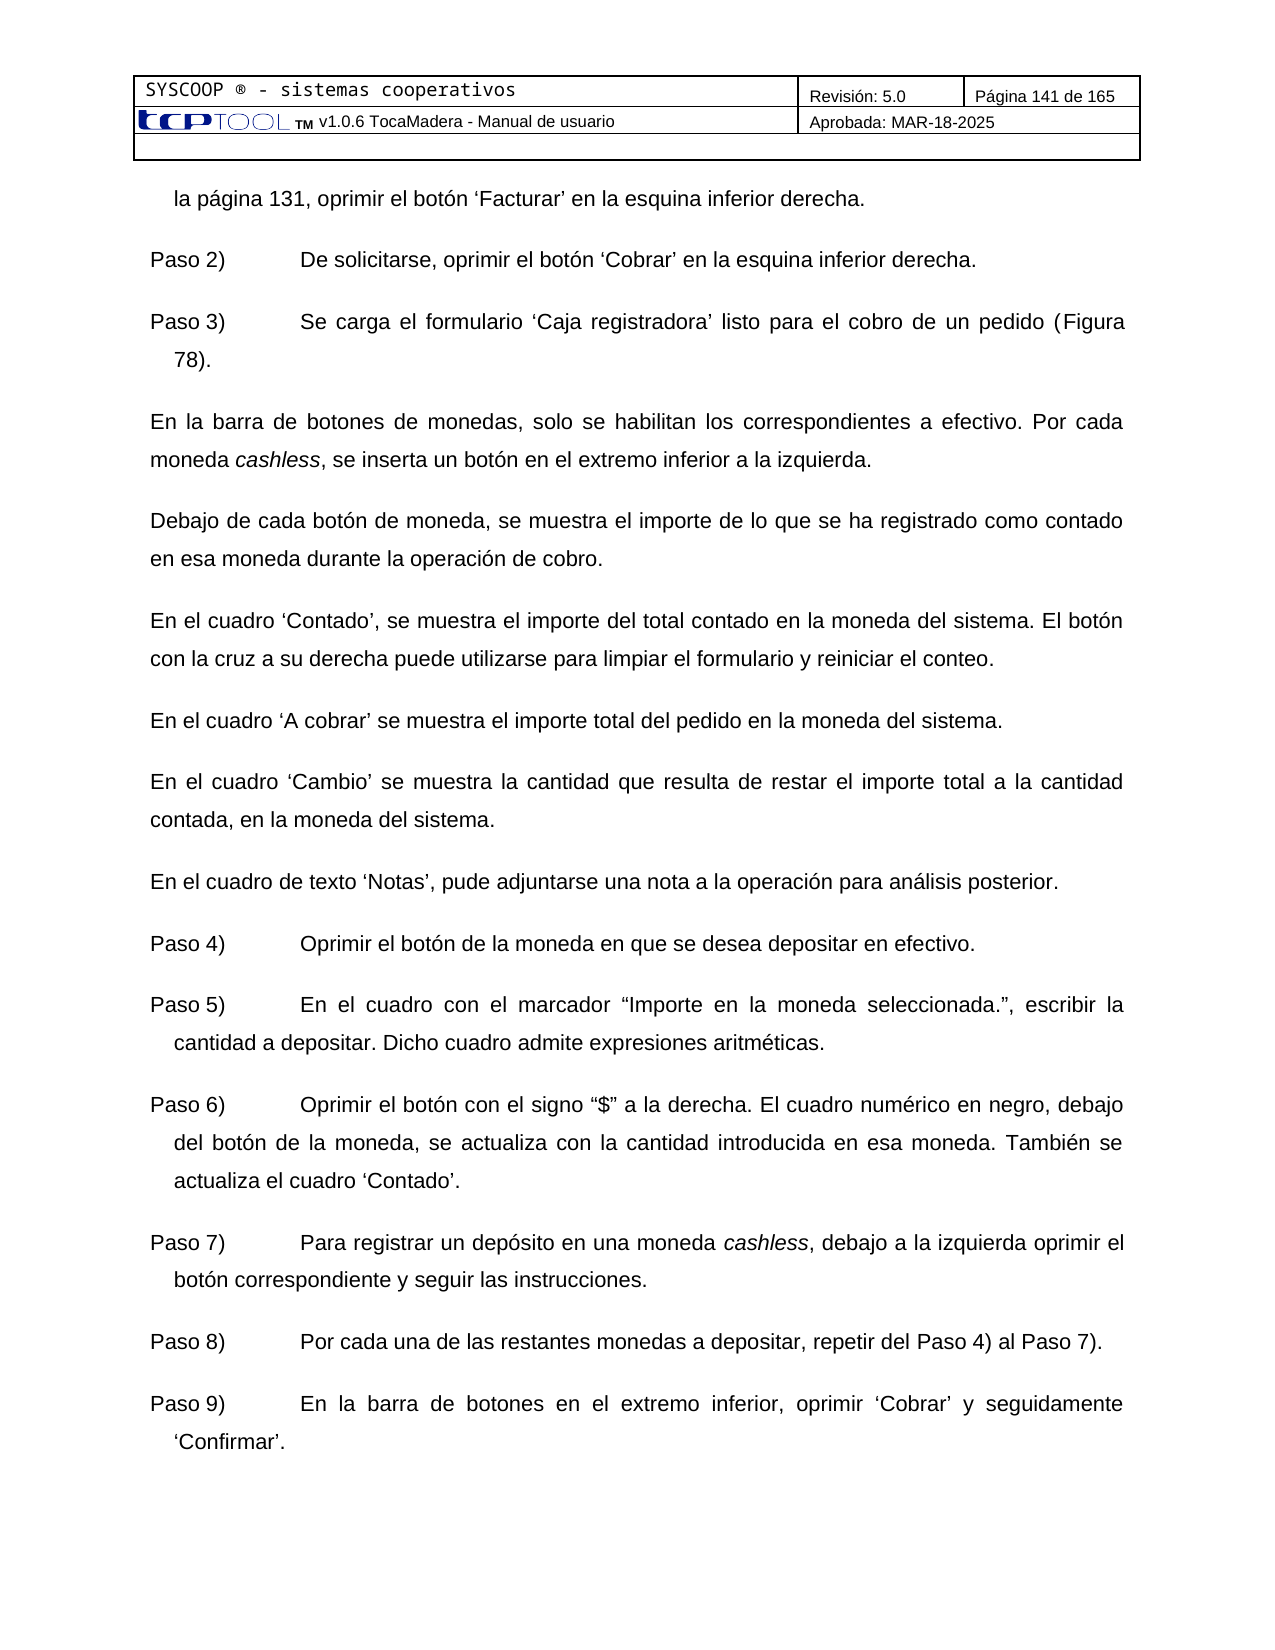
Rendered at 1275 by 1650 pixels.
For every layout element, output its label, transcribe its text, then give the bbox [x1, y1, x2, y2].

picture [138, 110, 290, 130]
text En la barra de botones de monedas, solo se habilitan los correspondientes a efectivo. Por cada moneda cashless, se inserta un botón en el extremo inferior a la izquierda. [150, 409, 1125, 472]
list De solicitarse, oprimir el botón ‘Cobrar’ en la esquina inferior derecha. [150, 247, 1125, 273]
text En el cuadro ‘Contado’, se muestra el importe del total contado en la moneda del sistema. El botón con la cruz a su derecha puede utilizarse para limpiar el formulario y reiniciar el conteo. [150, 608, 1125, 671]
list En el cuadro con el marcador “Importe en la moneda seleccionada.”, escribir la cantidad a depositar. Dicho cuadro admite expresiones aritméticas. [150, 992, 1125, 1055]
list En la barra de botones en el extremo inferior, oprimir ‘Cobrar’ y seguidamente ‘Confirmar’. [150, 1391, 1125, 1454]
list Por cada una de las restantes monedas a depositar, repetir del Paso 4) al Paso 7). [150, 1329, 1125, 1354]
list Se carga el formulario ‘Caja registradora’ listo para el cobro de un pedido (Figura 78). [150, 309, 1125, 372]
text En el cuadro de texto ‘Notas’, pude adjuntarse una nota a la operación para análisis posterior. [150, 869, 1125, 894]
list la página 131, oprimir el botón ‘Facturar’ en la esquina inferior derecha. [150, 186, 1125, 211]
list Oprimir el botón de la moneda en que se desea depositar en efectivo. [150, 931, 1125, 956]
text Debajo de cada botón de moneda, se muestra el importe de lo que se ha registrado como contado en esa moneda durante la operación de cobro. [150, 508, 1125, 571]
list Oprimir el botón con el signo “$” a la derecha. El cuadro numérico en negro, debajo del botón de la moneda, se actualiza con la cantidad introducida en esa moneda. También se actualiza el cuadro ‘Contado’. [150, 1092, 1125, 1193]
text En el cuadro ‘Cambio’ se muestra la cantidad que resulta de restar el importe total a la cantidad contada, en la moneda del sistema. [150, 769, 1125, 832]
list Para registrar un depósito en una moneda cashless, debajo a la izquierda oprimir el botón correspondiente y seguir las instrucciones. [150, 1229, 1125, 1292]
text En el cuadro ‘A cobrar’ se muestra el importe total del pedido en la moneda del sistema. [150, 707, 1125, 733]
